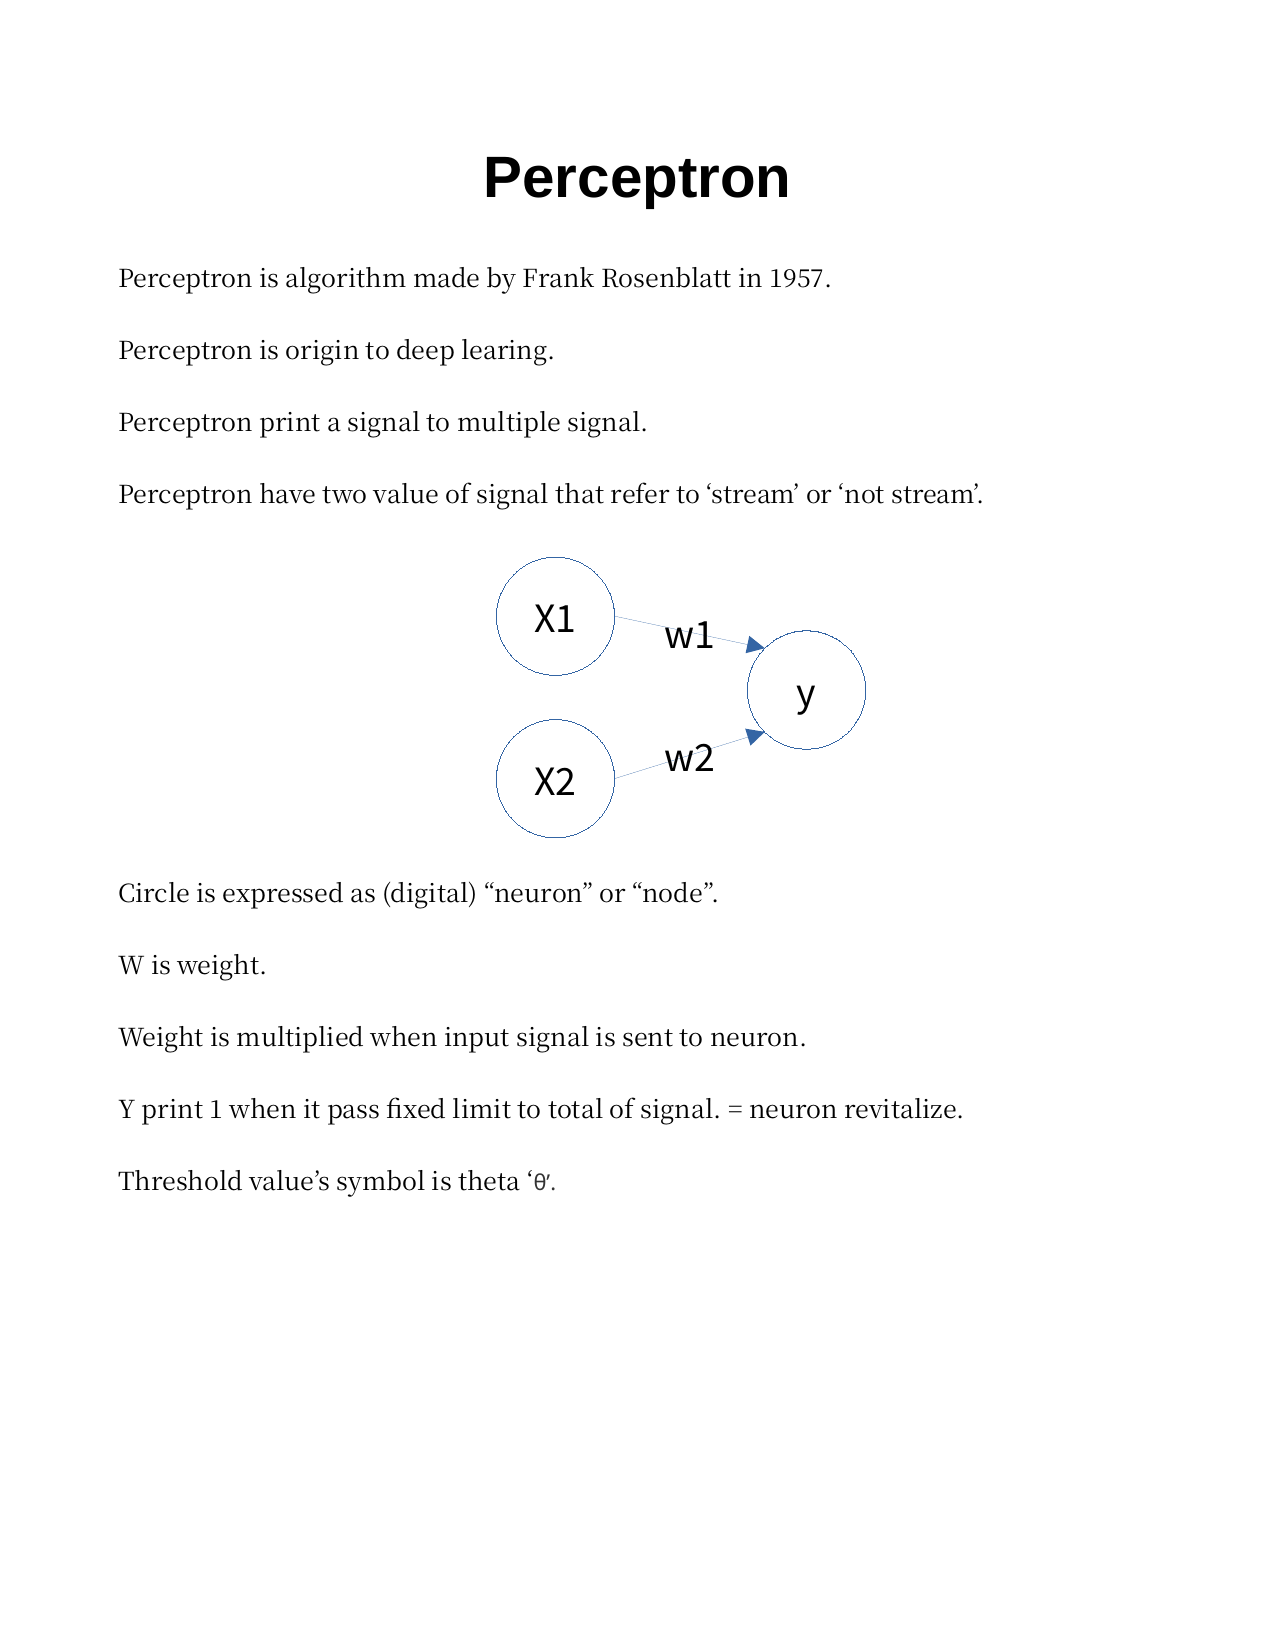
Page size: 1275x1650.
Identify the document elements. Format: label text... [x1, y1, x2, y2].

text Threshold value’s symbol is theta ‘θ’. [118, 1161, 1157, 1197]
text Perceptron is origin to deep learing. [118, 331, 1157, 366]
title Perceptron [118, 143, 1157, 210]
text W is weight. [118, 946, 1157, 982]
text Weight is multiplied when input signal is sent to neuron. [118, 1018, 1157, 1054]
text Perceptron have two value of signal that refer to ‘stream’ or ‘not stream’. [118, 474, 1157, 510]
text Circle is expressed as (digital) “neuron” or “node”. [118, 874, 1157, 910]
text Perceptron is algorithm made by Frank Rosenblatt in 1957. [118, 259, 1157, 294]
text Y print 1 when it pass fixed limit to total of signal. = neuron revitalize. [118, 1089, 1157, 1126]
text Perceptron print a signal to multiple signal. [118, 402, 1157, 438]
